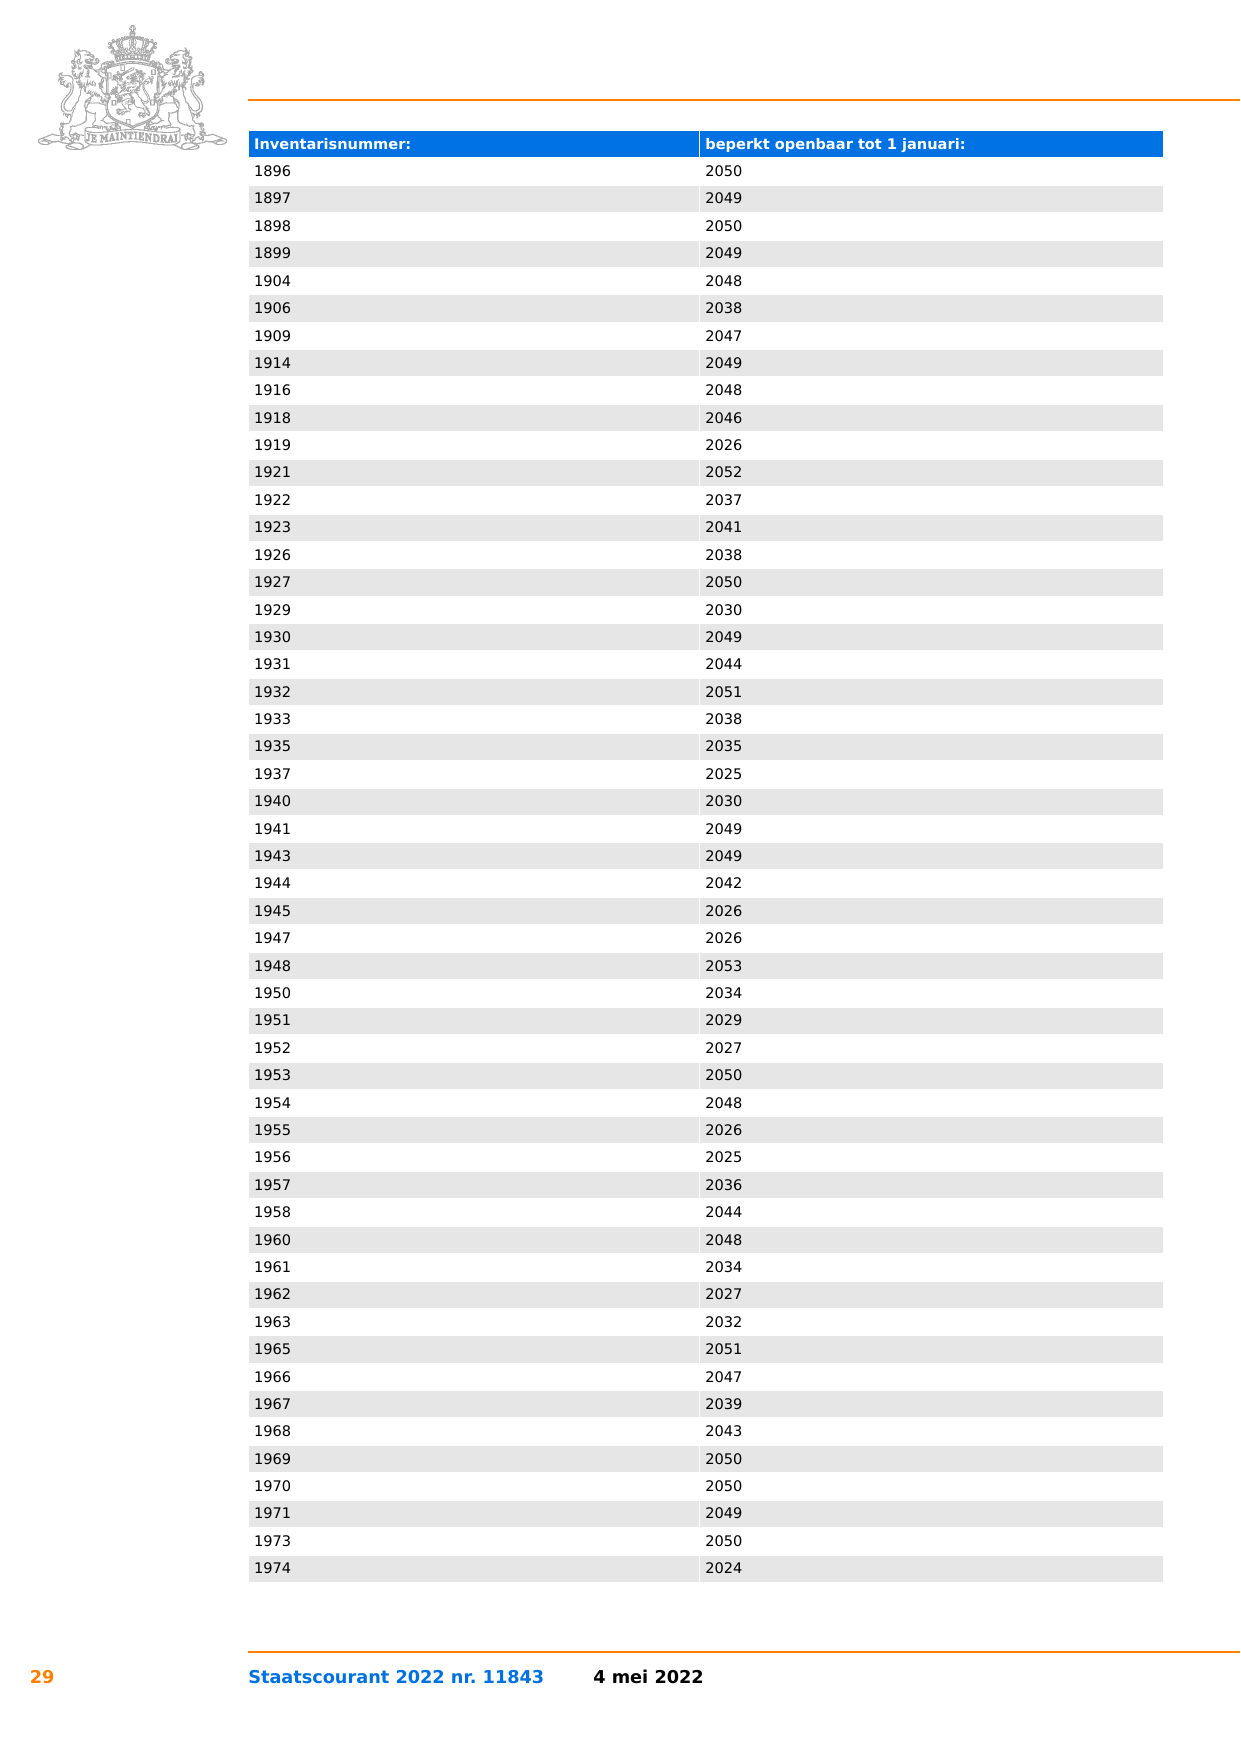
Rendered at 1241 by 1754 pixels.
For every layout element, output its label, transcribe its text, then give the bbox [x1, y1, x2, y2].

table_cell 1947 [249, 925, 699, 952]
table_cell 1931 [249, 651, 699, 678]
table_cell 2025 [700, 1145, 1163, 1171]
table_cell 1948 [249, 953, 699, 979]
table_cell 1966 [249, 1364, 699, 1390]
table_cell 1922 [249, 487, 699, 513]
table_header beperkt openbaar tot 1 januari: [700, 131, 1163, 157]
table_cell 1971 [249, 1501, 699, 1527]
table_cell 1960 [249, 1227, 699, 1253]
table_cell 2048 [700, 1227, 1163, 1253]
table_cell 2049 [700, 241, 1163, 267]
table_cell 2027 [700, 1282, 1163, 1308]
table_cell 2038 [700, 542, 1163, 568]
table_cell 1973 [249, 1528, 699, 1554]
table_cell 1945 [249, 898, 699, 924]
table_cell 2034 [700, 1254, 1163, 1281]
table_cell 2050 [700, 1446, 1163, 1472]
picture [38, 25, 227, 150]
table_cell 2052 [700, 460, 1163, 486]
table_cell 1956 [249, 1145, 699, 1171]
table_cell 1957 [249, 1172, 699, 1198]
table_cell 1952 [249, 1035, 699, 1061]
table_cell 2029 [700, 1008, 1163, 1034]
table_cell 2032 [700, 1309, 1163, 1335]
table_cell 1919 [249, 432, 699, 459]
table_cell 2049 [700, 350, 1163, 376]
table_cell 2049 [700, 624, 1163, 650]
table_cell 1974 [249, 1556, 699, 1582]
table_cell 1958 [249, 1199, 699, 1226]
table_cell 1906 [249, 295, 699, 322]
table_cell 2026 [700, 432, 1163, 459]
table_cell 2050 [700, 1473, 1163, 1500]
table_cell 1909 [249, 323, 699, 349]
table_cell 2046 [700, 405, 1163, 431]
table_cell 1927 [249, 569, 699, 596]
table_cell 1896 [249, 158, 699, 185]
table_cell 1969 [249, 1446, 699, 1472]
table_cell 2038 [700, 706, 1163, 733]
table_cell 2026 [700, 1117, 1163, 1143]
table_cell 2048 [700, 268, 1163, 294]
table_cell 1965 [249, 1336, 699, 1363]
table_cell 2050 [700, 158, 1163, 185]
table_cell 1923 [249, 515, 699, 541]
table_cell 2050 [700, 1528, 1163, 1554]
table_cell 1940 [249, 789, 699, 815]
table_cell 1944 [249, 871, 699, 897]
table_cell 1967 [249, 1391, 699, 1417]
table_cell 1898 [249, 213, 699, 239]
table_cell 1930 [249, 624, 699, 650]
table_cell 2035 [700, 734, 1163, 760]
table_cell 2037 [700, 487, 1163, 513]
table_cell 1932 [249, 679, 699, 705]
table_cell 1926 [249, 542, 699, 568]
table_cell 2030 [700, 789, 1163, 815]
table_header Inventarisnummer: [249, 131, 699, 157]
table_cell 1961 [249, 1254, 699, 1281]
table_cell 1918 [249, 405, 699, 431]
table_cell 2049 [700, 186, 1163, 212]
table_cell 2041 [700, 515, 1163, 541]
table_cell 2044 [700, 651, 1163, 678]
table_cell 1899 [249, 241, 699, 267]
table_cell 1937 [249, 761, 699, 787]
table_cell 2042 [700, 871, 1163, 897]
table_cell 2049 [700, 843, 1163, 869]
table_cell 1950 [249, 980, 699, 1007]
table_cell 2050 [700, 1063, 1163, 1089]
table_cell 2044 [700, 1199, 1163, 1226]
table_cell 1914 [249, 350, 699, 376]
table_cell 1951 [249, 1008, 699, 1034]
table_cell 2051 [700, 1336, 1163, 1363]
table_cell 2039 [700, 1391, 1163, 1417]
table_cell 2053 [700, 953, 1163, 979]
table_cell 2050 [700, 213, 1163, 239]
table_cell 2048 [700, 1090, 1163, 1116]
table_cell 1970 [249, 1473, 699, 1500]
table_cell 1941 [249, 816, 699, 842]
table_cell 1929 [249, 597, 699, 623]
table_cell 1954 [249, 1090, 699, 1116]
table_cell 2048 [700, 378, 1163, 404]
table_cell 2034 [700, 980, 1163, 1007]
table_cell 1953 [249, 1063, 699, 1089]
table_cell 1904 [249, 268, 699, 294]
table_cell 1962 [249, 1282, 699, 1308]
table_cell 2049 [700, 1501, 1163, 1527]
table_cell 2050 [700, 569, 1163, 596]
table_cell 1968 [249, 1419, 699, 1445]
table_cell 2026 [700, 925, 1163, 952]
table_cell 1955 [249, 1117, 699, 1143]
table_cell 2049 [700, 816, 1163, 842]
table_cell 2030 [700, 597, 1163, 623]
table_cell 2043 [700, 1419, 1163, 1445]
table_cell 2038 [700, 295, 1163, 322]
table_cell 1897 [249, 186, 699, 212]
table_cell 1935 [249, 734, 699, 760]
table_cell 1916 [249, 378, 699, 404]
table_cell 1963 [249, 1309, 699, 1335]
table_cell 2051 [700, 679, 1163, 705]
table_cell 2047 [700, 323, 1163, 349]
table_cell 2047 [700, 1364, 1163, 1390]
table_cell 2024 [700, 1556, 1163, 1582]
table_cell 1943 [249, 843, 699, 869]
table_cell 1921 [249, 460, 699, 486]
table_cell 2025 [700, 761, 1163, 787]
table_cell 2036 [700, 1172, 1163, 1198]
table_cell 2027 [700, 1035, 1163, 1061]
table_cell 1933 [249, 706, 699, 733]
table_cell 2026 [700, 898, 1163, 924]
